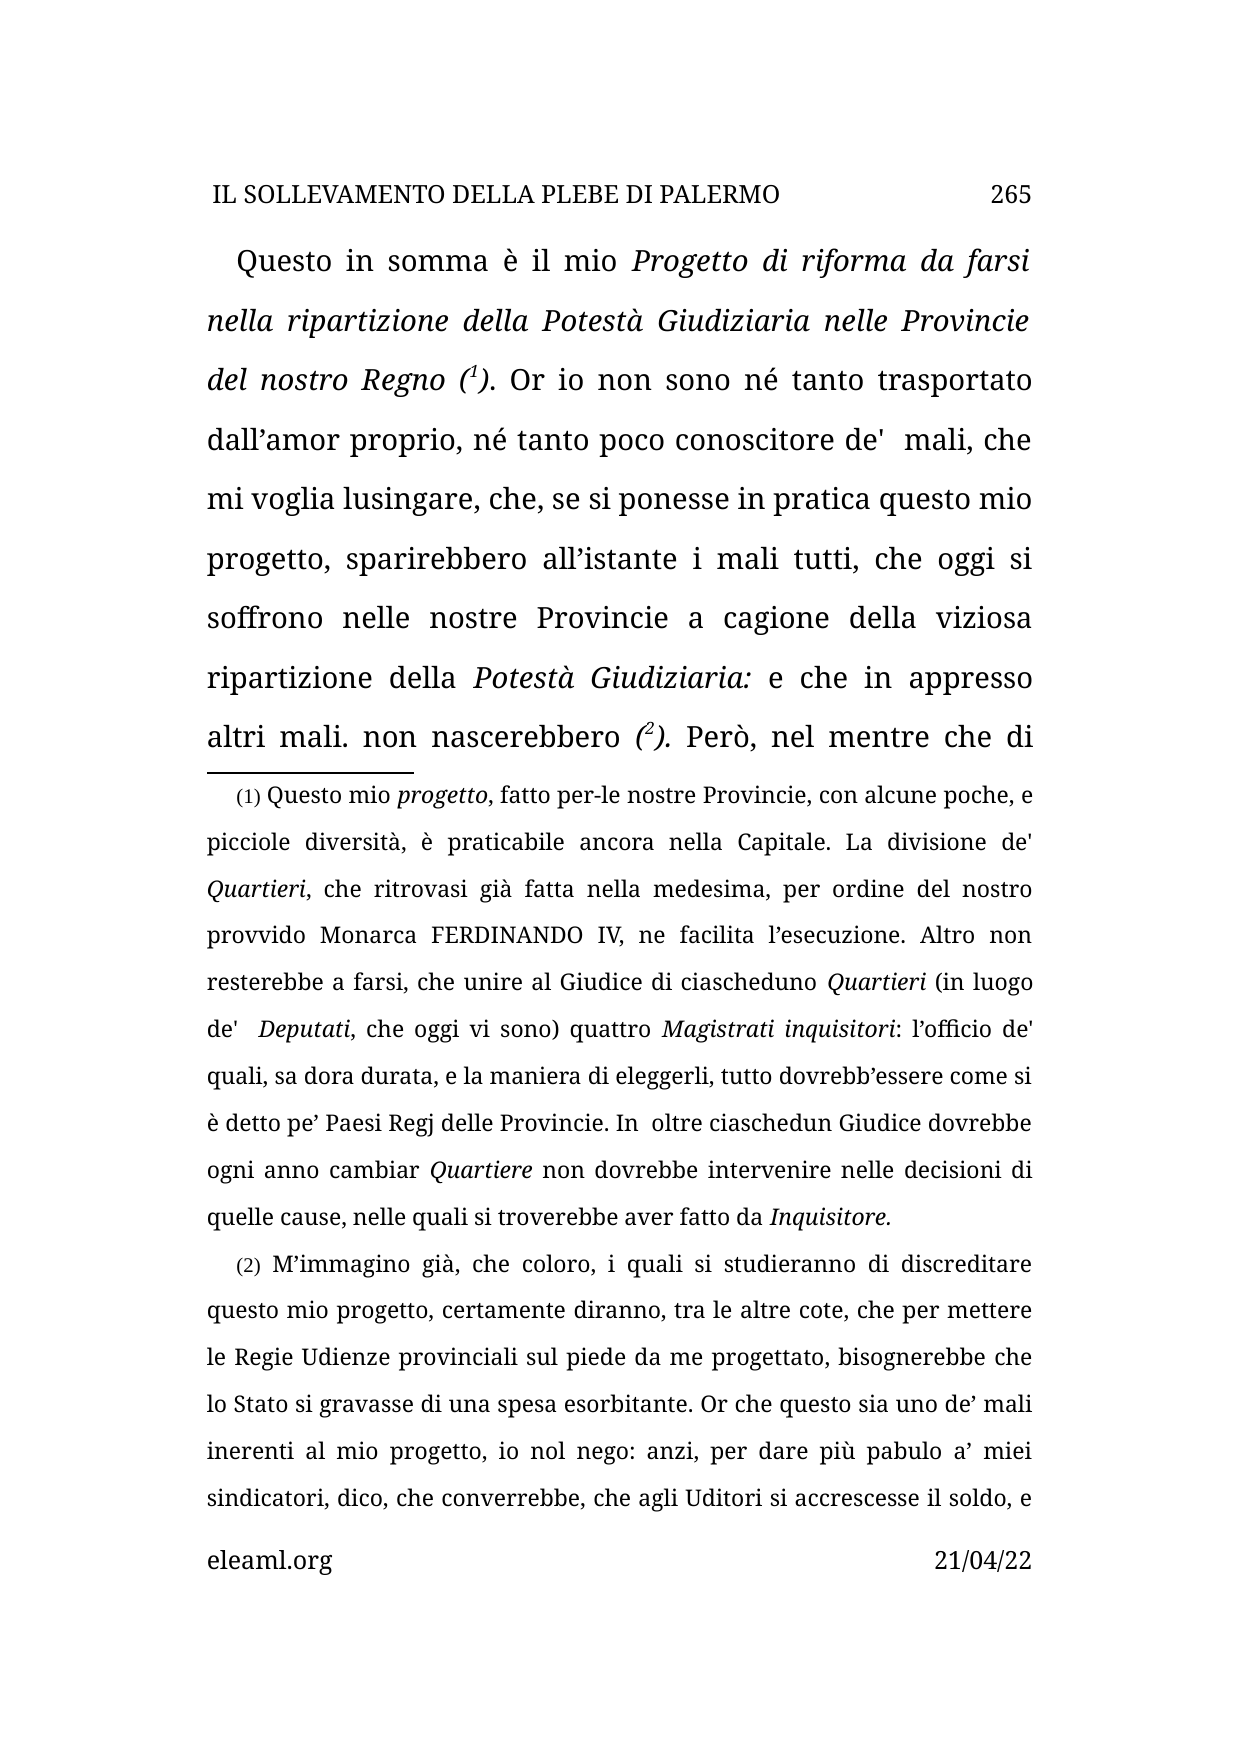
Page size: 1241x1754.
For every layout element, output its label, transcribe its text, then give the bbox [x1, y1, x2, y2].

text Questo mio progetto, fatto per-le nostre Provincie, con alcune poche, e picciole diversità, è praticabile ancora nella Capitale. La divisione de' Quartieri, che ritrovasi già fatta nella medesima, per ordine del nostro provvido Monarca FERDINANDO IV, ne facilita l’esecuzione. Altro non resterebbe a farsi, che unire al Giudice di ciascheduno Quartieri (in luogo de' Deputati, che oggi vi sono) quattro Magistrati inquisitori: l’officio de' quali, sa dora durata, e la maniera di eleggerli, tutto dovrebb’essere come si è detto pe’ Paesi Regj delle Provincie. In oltre ciaschedun Giudice dovrebbe ogni anno cambiar Quartiere non dovrebbe intervenire nelle decisioni di quelle cause, nelle quali si troverebbe aver fatto da Inquisitore. [207, 779, 1033, 1232]
text Questo in somma è il mio Progetto di riforma da farsi nella ripartizione della Potestà Giudiziaria nelle Provincie del nostro Regno (). Or io non sono né tanto trasportato dall’amor proprio, né tanto poco conoscitore de' mali, che mi voglia lusingare, che, se si ponesse in pratica questo mio progetto, sparirebbero all’istante i mali tutti, che oggi si soffrono nelle nostre Provincie a cagione della viziosa ripartizione della Potestà Giudiziaria: e che in appresso altri mali. non nascerebbero (). Però, nel mentre che di [207, 241, 1033, 756]
text M’immagino già, che coloro, i quali si studieranno di discreditare questo mio progetto, certamente diranno, tra le altre cote, che per mettere le Regie Udienze provinciali sul piede da me progettato, bisognerebbe che lo Stato si gravasse di una spesa esorbitante. Or che questo sia uno de’ mali inerenti al mio progetto, io nol nego: anzi, per dare più pabulo a’ miei sindicatori, dico, che converrebbe, che agli Uditori si accrescesse il soldo, e [207, 1248, 1033, 1513]
